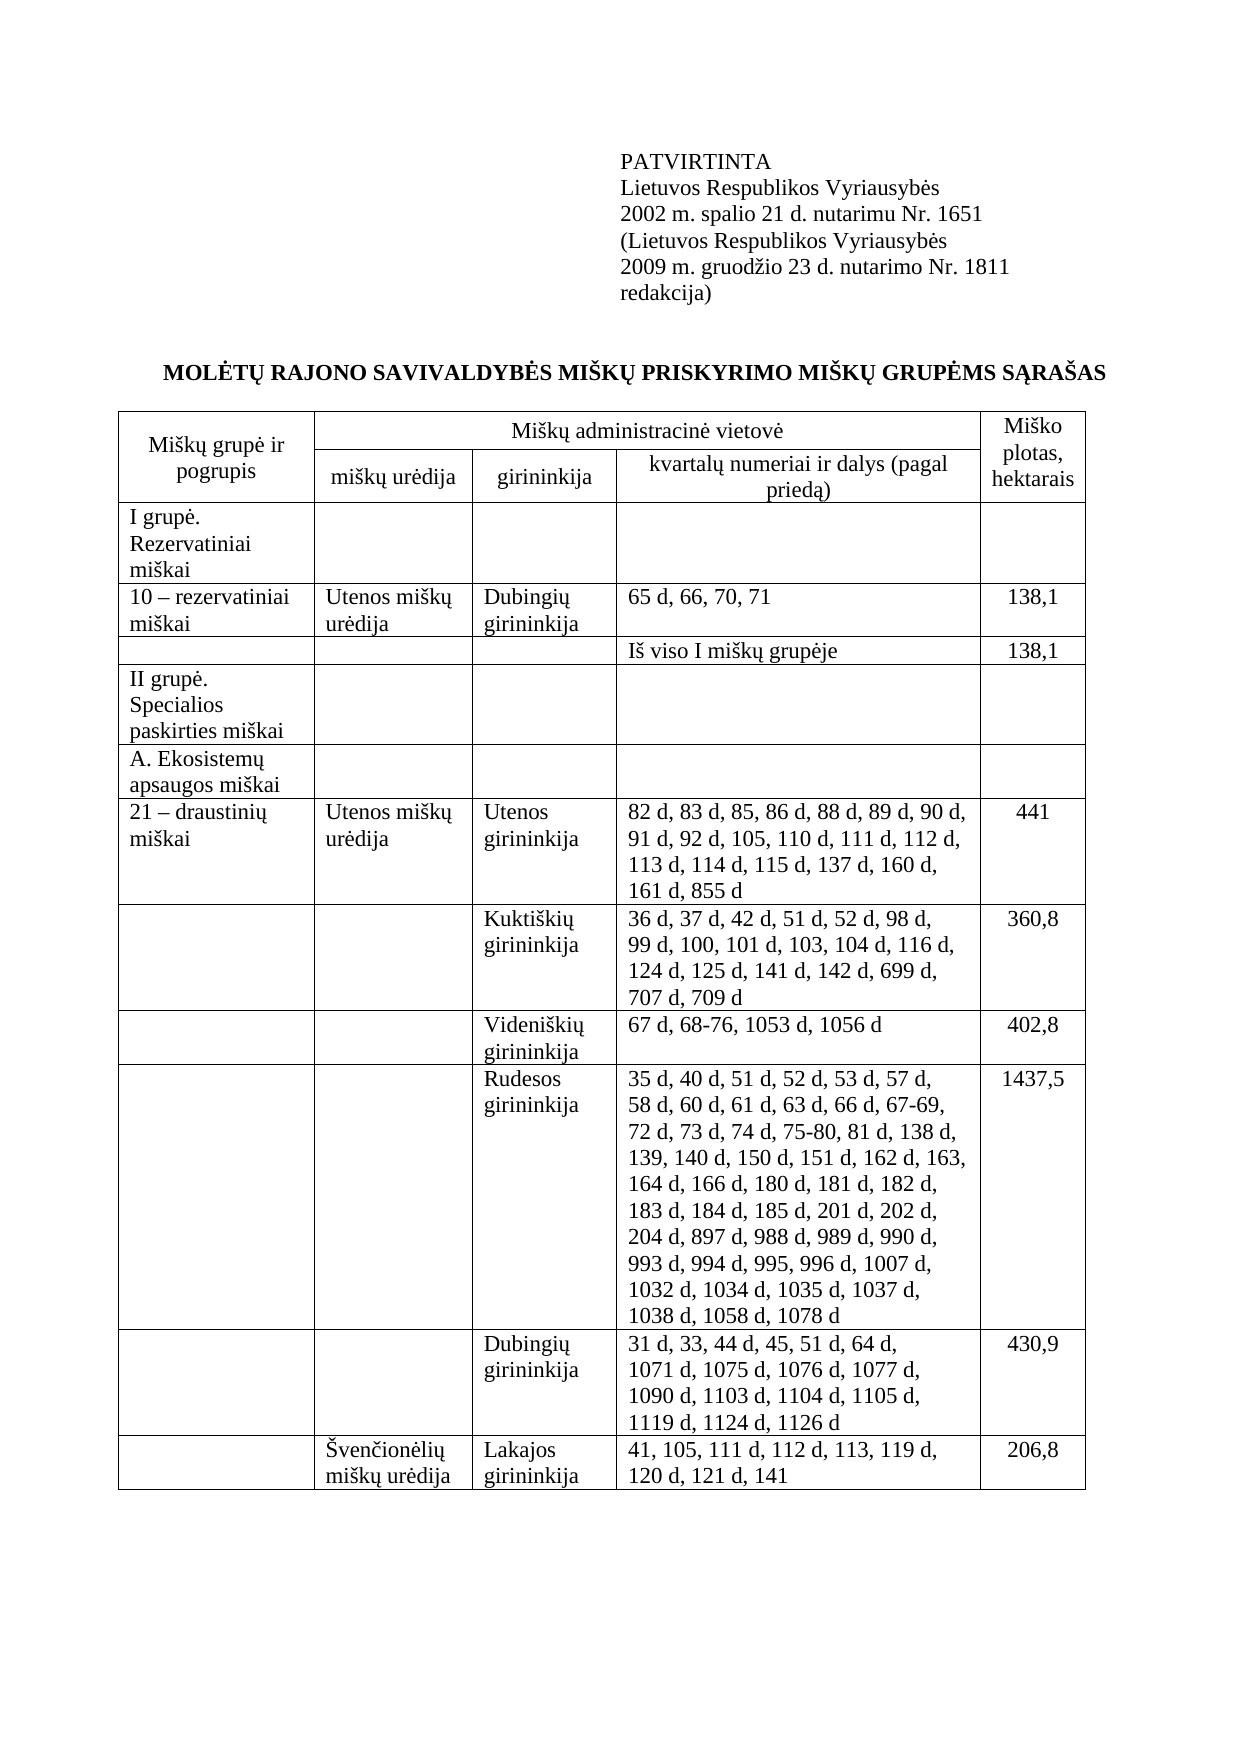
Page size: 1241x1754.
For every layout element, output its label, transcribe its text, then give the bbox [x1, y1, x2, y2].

table_cell Utenos miškų urėdija [315, 799, 472, 904]
table_cell miškų urėdija [315, 450, 472, 502]
table_cell Dubingių girininkija [473, 584, 616, 636]
table_header Miškų grupė ir pogrupis [119, 412, 314, 502]
table_cell [119, 1330, 314, 1435]
table_header Miškų administracinė vietovė [315, 412, 980, 448]
table_cell [315, 665, 472, 744]
table_cell A. Ekosistemų apsaugos miškai [119, 745, 314, 797]
table_cell 31 d, 33, 44 d, 45, 51 d, 64 d, 1071 d, 1075 d, 1076 d, 1077 d, 1090 d, 1103 d, 1104 d, 1105 d, 1119 d, 1124 d, 1126 d [617, 1330, 980, 1435]
table_cell [617, 503, 980, 582]
table_cell [315, 905, 472, 1010]
table_cell [473, 503, 616, 582]
table_cell Švenčionėlių miškų urėdija [315, 1436, 472, 1489]
table_cell II grupė. Specialios paskirties miškai [119, 665, 314, 744]
table_cell 67 d, 68-76, 1053 d, 1056 d [617, 1011, 980, 1064]
table_cell [981, 665, 1085, 744]
table_cell 36 d, 37 d, 42 d, 51 d, 52 d, 98 d, 99 d, 100, 101 d, 103, 104 d, 116 d, 124 d, 125 d, 141 d, 142 d, 699 d, 707 d, 709 d [617, 905, 980, 1010]
table_cell 82 d, 83 d, 85, 86 d, 88 d, 89 d, 90 d, 91 d, 92 d, 105, 110 d, 111 d, 112 d, 113 d, 114 d, 115 d, 137 d, 160 d, 161 d, 855 d [617, 799, 980, 904]
table_cell [119, 905, 314, 1010]
table_cell 430,9 [981, 1330, 1085, 1435]
table_cell [617, 665, 980, 744]
table_cell I grupė. Rezervatiniai miškai [119, 503, 314, 582]
table_cell Utenos girininkija [473, 799, 616, 904]
table_cell 206,8 [981, 1436, 1085, 1489]
table_cell 360,8 [981, 905, 1085, 1010]
table_cell [617, 745, 980, 797]
text MOLĖTŲ RAJONO SAVIVALDYBĖS MIŠKŲ PRISKYRIMO MIŠKŲ GRUPĖMS SĄRAŠAS [118, 358, 1152, 385]
table_cell [315, 1011, 472, 1064]
table_cell Dubingių girininkija [473, 1330, 616, 1435]
table_cell 1437,5 [981, 1065, 1085, 1329]
table_cell Rudesos girininkija [473, 1065, 616, 1329]
table_cell Utenos miškų urėdija [315, 584, 472, 636]
table_cell Kuktiškių girininkija [473, 905, 616, 1010]
text Patvirtinta Lietuvos Respublikos Vyriausybės 2002 m. spalio 21 d. nutarimu Nr. 1651 (Lietuvos Respublikos Vyriausybės 2009 m. gruodžio 23 d. nutarimo Nr. 1811 redakcija) [620, 148, 1152, 306]
table_cell 138,1 [981, 637, 1085, 663]
table_cell [315, 1330, 472, 1435]
table_cell kvartalų numeriai ir dalys (pagal priedą) [617, 450, 980, 502]
table_cell Lakajos girininkija [473, 1436, 616, 1489]
table_cell [119, 1011, 314, 1064]
table_cell [473, 745, 616, 797]
table_cell [981, 503, 1085, 582]
table_cell Videniškių girininkija [473, 1011, 616, 1064]
table_cell 41, 105, 111 d, 112 d, 113, 119 d, 120 d, 121 d, 141 [617, 1436, 980, 1489]
table_cell [315, 637, 472, 663]
table_cell 35 d, 40 d, 51 d, 52 d, 53 d, 57 d, 58 d, 60 d, 61 d, 63 d, 66 d, 67-69, 72 d, 73 d, 74 d, 75-80, 81 d, 138 d, 139, 140 d, 150 d, 151 d, 162 d, 163, 164 d, 166 d, 180 d, 181 d, 182 d, 183 d, 184 d, 185 d, 201 d, 202 d, 204 d, 897 d, 988 d, 989 d, 990 d, 993 d, 994 d, 995, 996 d, 1007 d, 1032 d, 1034 d, 1035 d, 1037 d, 1038 d, 1058 d, 1078 d [617, 1065, 980, 1329]
table_cell Iš viso I miškų grupėje [617, 637, 980, 663]
table_header Miško plotas, hektarais [981, 412, 1085, 502]
table_cell [473, 665, 616, 744]
table_cell [119, 637, 314, 663]
table_cell 65 d, 66, 70, 71 [617, 584, 980, 636]
table_cell [315, 745, 472, 797]
table_cell [473, 637, 616, 663]
table_cell 21 – draustinių miškai [119, 799, 314, 904]
table_cell [981, 745, 1085, 797]
table_cell 441 [981, 799, 1085, 904]
table_cell 10 – rezervatiniai miškai [119, 584, 314, 636]
table_cell [315, 503, 472, 582]
table_cell 402,8 [981, 1011, 1085, 1064]
table_cell 138,1 [981, 584, 1085, 636]
table_cell girininkija [473, 450, 616, 502]
table_cell [315, 1065, 472, 1329]
table_cell [119, 1436, 314, 1489]
table_cell [119, 1065, 314, 1329]
